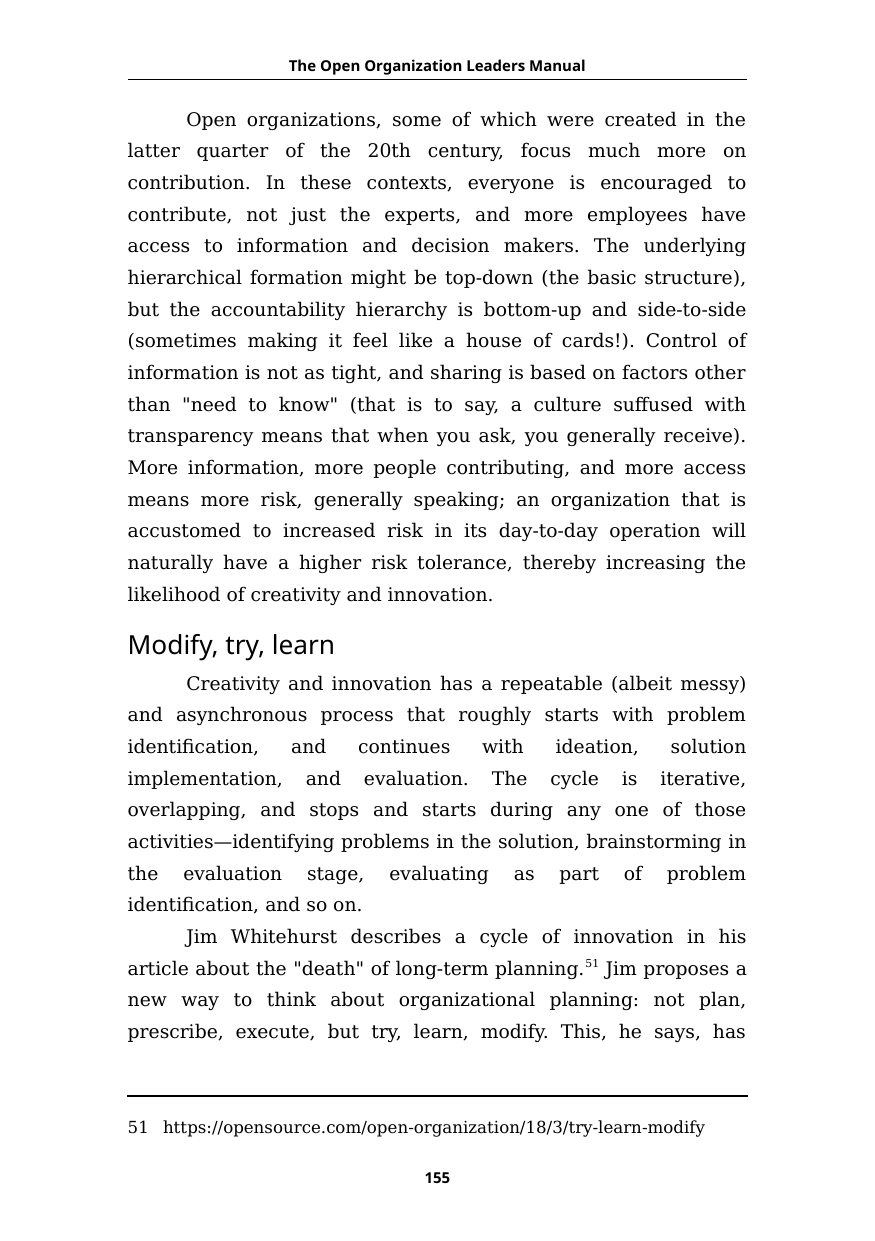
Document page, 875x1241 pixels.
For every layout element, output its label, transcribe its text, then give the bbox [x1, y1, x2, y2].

subtitle Modify, try, learn [127, 630, 747, 660]
text Creativity and innovation has a repeatable (albeit messy) and asynchronous process that roughly starts with problem identification, and continues with ideation, solution implementation, and evaluation. The cycle is iterative, overlapping, and stops and starts during any one of those activities—identifying problems in the solution, brainstorming in the evaluation stage, evaluating as part of problem identification, and so on. [127, 673, 747, 916]
text Jim Whitehurst describes a cycle of innovation in his article about the "death" of long-term planning. Jim proposes a new way to think about organizational planning: not plan, prescribe, execute, but try, learn, modify. This, he says, has [127, 926, 747, 1043]
text https://opensource.com/open-organization/18/3/try-learn-modify [127, 1118, 747, 1138]
text Open organizations, some of which were created in the latter quarter of the 20th century, focus much more on contribution. In these contexts, everyone is encouraged to contribute, not just the experts, and more employees have access to information and decision makers. The underlying hierarchical formation might be top-down (the basic structure), but the accountability hierarchy is bottom-up and side-to-side (sometimes making it feel like a house of cards!). Control of information is not as tight, and sharing is based on factors other than "need to know" (that is to say, a culture suffused with transparency means that when you ask, you generally receive). More information, more people contributing, and more access means more risk, generally speaking; an organization that is accustomed to increased risk in its day-to-day operation will naturally have a higher risk tolerance, thereby increasing the likelihood of creativity and innovation. [127, 109, 747, 606]
